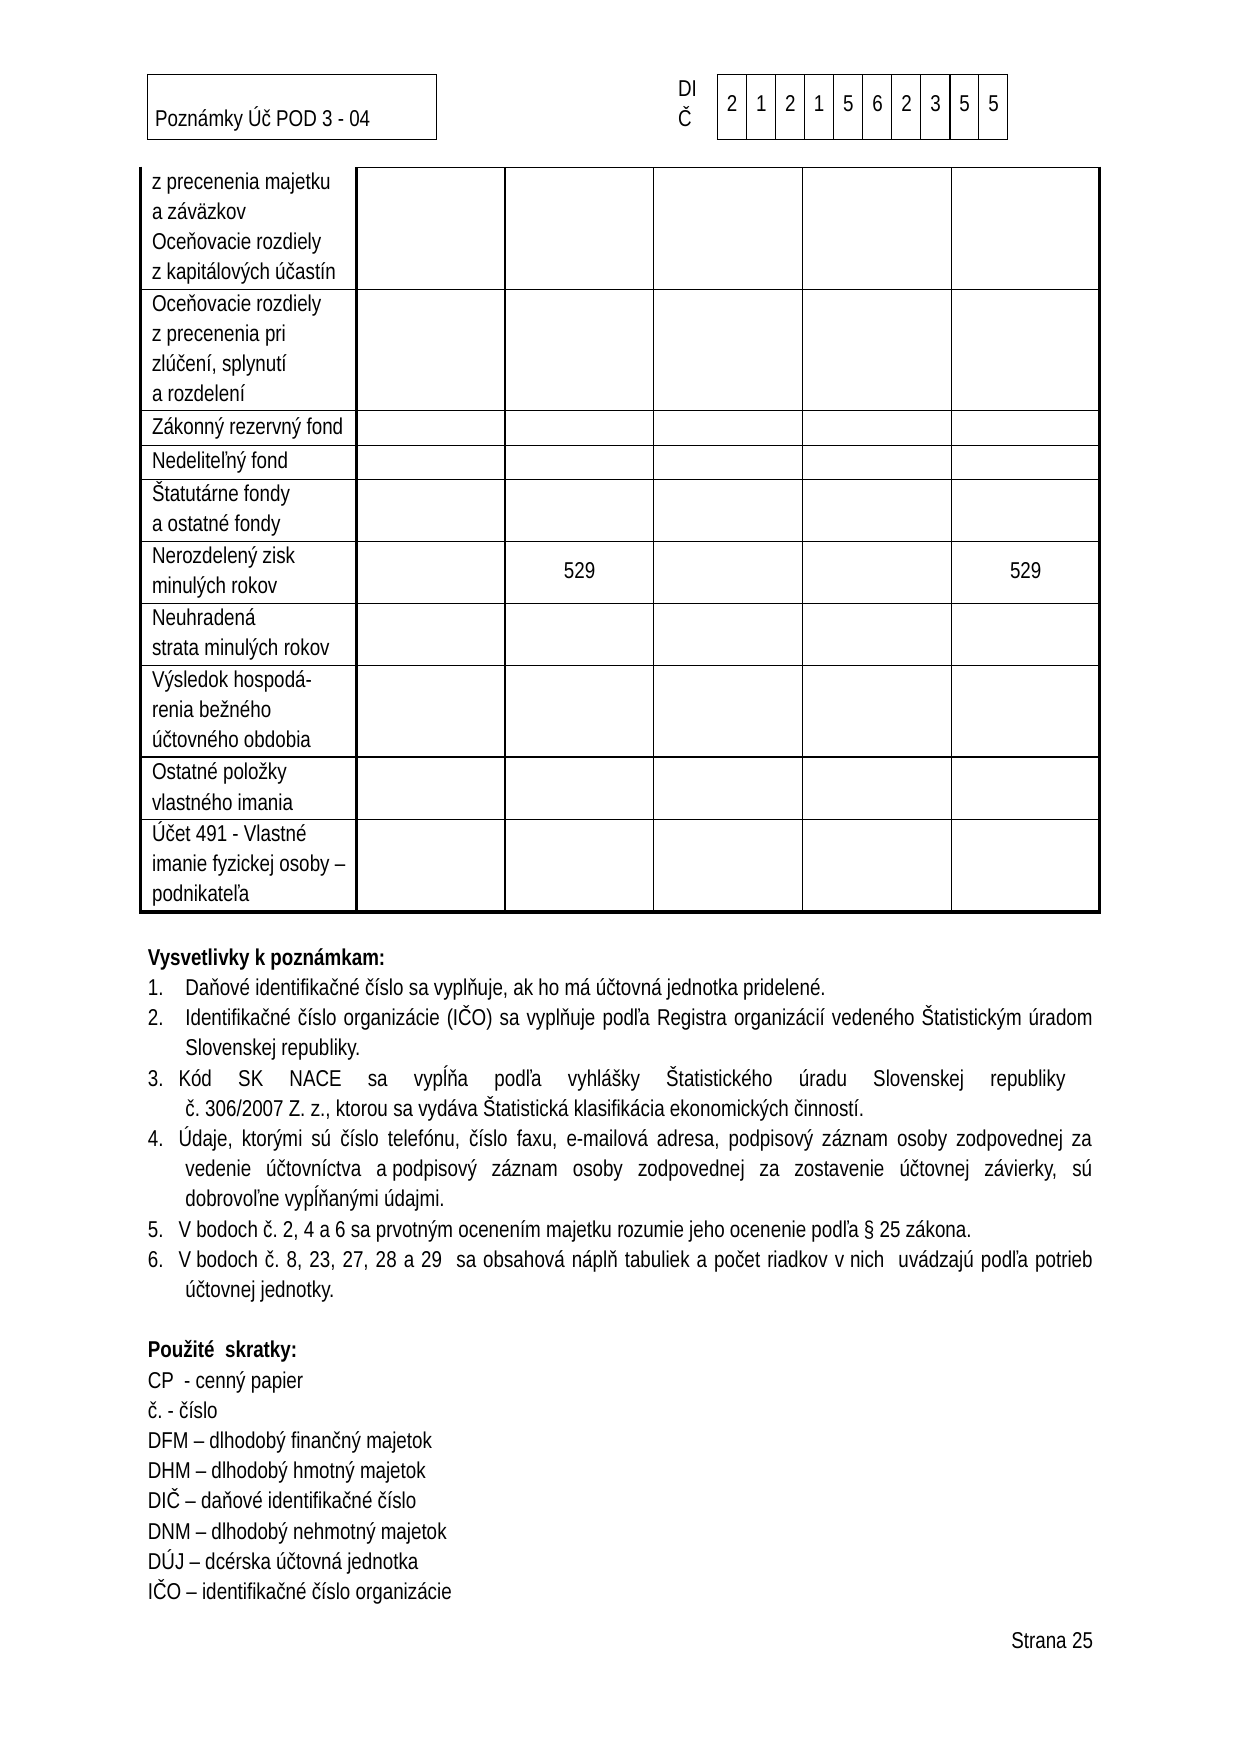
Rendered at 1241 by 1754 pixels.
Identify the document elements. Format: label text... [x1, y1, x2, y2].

text DFM – dlhodobý finančný majetok [148, 1427, 1093, 1453]
table_cell [654, 666, 802, 756]
text CP - cenný papier [148, 1367, 1093, 1393]
table_cell [952, 480, 1098, 541]
table_cell [654, 228, 802, 288]
table_cell Zákonný rezervný fond [142, 411, 355, 445]
table_cell [803, 604, 951, 664]
table_cell Výsledok hospodá-renia bežného účtovného obdobia [142, 666, 355, 756]
table_cell [952, 446, 1098, 479]
table_cell [803, 758, 951, 819]
table_cell [358, 542, 504, 602]
table_cell 529 [952, 542, 1098, 602]
table_cell [358, 758, 504, 819]
text DNM – dlhodobý nehmotný majetok [148, 1518, 1093, 1544]
table_cell [952, 758, 1098, 819]
table_cell [952, 820, 1098, 910]
table_cell 529 [506, 542, 653, 602]
table_cell [654, 290, 802, 410]
table_cell [654, 604, 802, 664]
text Použité skratky: [148, 1336, 1093, 1363]
table_cell [358, 168, 504, 228]
table_cell [358, 411, 504, 445]
list Kód SK NACE sa vypĺňa podľa vyhlášky Štatistického úradu Slovenskej republiky č. 306/2007 Z. z., ktorou sa vydáva Štatistická klasifikácia ekonomických činností. [148, 1064, 1093, 1121]
table_cell [803, 411, 951, 445]
table_cell [803, 542, 951, 602]
table_cell Ostatné položky vlastného imania [142, 758, 355, 819]
table_cell Štatutárne fondy a ostatné fondy [142, 480, 355, 541]
table_cell [358, 290, 504, 410]
list Identifikačné číslo organizácie (IČO) sa vyplňuje podľa Registra organizácií vedeného Štatistickým úradom Slovenskej republiky. [148, 1004, 1093, 1061]
table_cell [654, 542, 802, 602]
table_cell [803, 666, 951, 756]
text DÚJ – dcérska účtovná jednotka [148, 1548, 1093, 1574]
table_cell [506, 480, 653, 541]
list V bodoch č. 2, 4 a 6 sa prvotným ocenením majetku rozumie jeho ocenenie podľa § 25 zákona. [148, 1216, 1093, 1242]
list Údaje, ktorými sú číslo telefónu, číslo faxu, e-mailová adresa, podpisový záznam osoby zodpovednej za vedenie účtovníctva a podpisový záznam osoby zodpovednej za zostavenie účtovnej závierky, sú dobrovoľne vypĺňanými údajmi. [148, 1125, 1093, 1212]
table_cell [506, 666, 653, 756]
text č. - číslo [148, 1397, 1093, 1423]
table_cell [358, 480, 504, 541]
table_cell [358, 666, 504, 756]
text IČO – identifikačné číslo organizácie [148, 1578, 1093, 1604]
table_cell [803, 480, 951, 541]
table_cell [358, 446, 504, 479]
table_cell [654, 446, 802, 479]
table_cell [803, 820, 951, 910]
table_cell Nerozdelený zisk minulých rokov [142, 542, 355, 602]
table_cell [506, 290, 653, 410]
table_cell [952, 290, 1098, 410]
table_cell [952, 228, 1098, 288]
table_cell [506, 604, 653, 664]
table_cell Oceňovacie rozdiely z kapitálových účastín [142, 228, 355, 288]
table_cell Účet 491 - Vlastné imanie fyzickej osoby –podnikateľa [142, 820, 355, 910]
list V bodoch č. 8, 23, 27, 28 a 29 sa obsahová náplň tabuliek a počet riadkov v nich uvádzajú podľa potrieb účtovnej jednotky. [148, 1246, 1093, 1302]
table_cell [803, 446, 951, 479]
table_cell [506, 446, 653, 479]
list Daňové identifikačné číslo sa vyplňuje, ak ho má účtovná jednotka pridelené. [148, 974, 1093, 1000]
table_cell [358, 604, 504, 664]
table_cell [358, 228, 504, 288]
table_cell [952, 666, 1098, 756]
table_cell Nedeliteľný fond [142, 446, 355, 479]
table_cell [654, 820, 802, 910]
table_cell [952, 604, 1098, 664]
table_cell [506, 758, 653, 819]
text DIČ – daňové identifikačné číslo [148, 1487, 1093, 1514]
table_cell [506, 411, 653, 445]
table_cell [803, 228, 951, 288]
text DHM – dlhodobý hmotný majetok [148, 1457, 1093, 1483]
table_cell [654, 758, 802, 819]
table_cell [506, 228, 653, 288]
table_cell Oceňovacie rozdiely z precenenia pri zlúčení, splynutí a rozdelení [142, 290, 355, 410]
text Vysvetlivky k poznámkam: [148, 944, 1093, 970]
table_cell z precenenia majetku a záväzkov [142, 167, 355, 228]
table_cell [506, 820, 653, 910]
table_cell [803, 168, 951, 228]
table_cell [654, 168, 802, 228]
table_cell [952, 168, 1098, 228]
table_cell [358, 820, 504, 910]
table_cell [952, 411, 1098, 445]
table_cell [506, 168, 653, 228]
table_cell [654, 411, 802, 445]
table_cell [803, 290, 951, 410]
table_cell [654, 480, 802, 541]
table_cell Neuhradená strata minulých rokov [142, 604, 355, 664]
